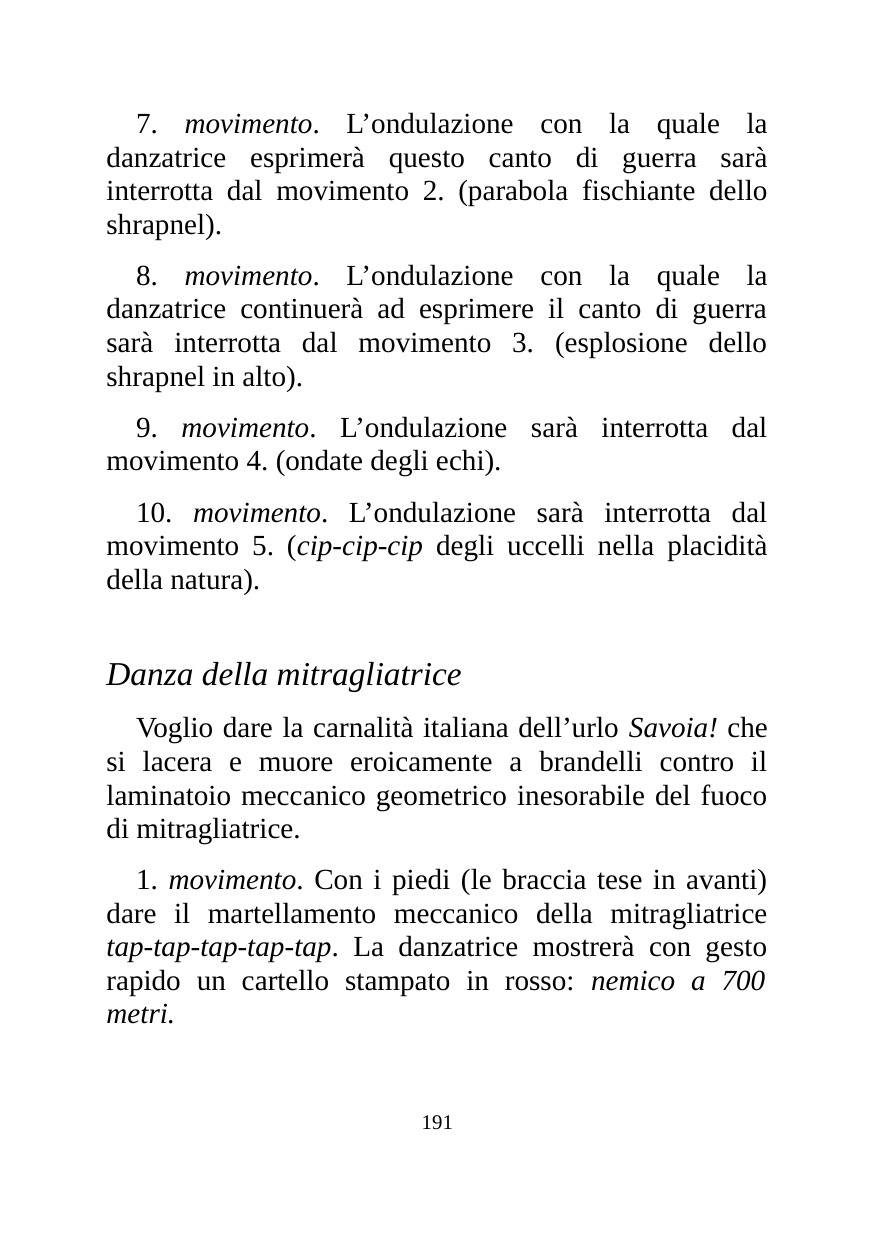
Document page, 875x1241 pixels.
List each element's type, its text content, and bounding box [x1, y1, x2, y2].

text Voglio dare la carnalità italiana dell’urlo Savoia! che si lacera e muore eroicamente a brandelli contro il laminatoio meccanico geometrico inesorabile del fuoco di mitragliatrice. [106, 711, 768, 845]
text 7. movimento. L’ondulazione con la quale la danzatrice esprimerà questo canto di guerra sarà interrotta dal movimento 2. (parabola fischiante dello shrapnel). [106, 106, 768, 240]
text 1. movimento. Con i piedi (le braccia tese in avanti) dare il martellamento meccanico della mitragliatrice tap-tap-tap-tap-tap. La danzatrice mostrerà con gesto rapido un cartello stampato in rosso: nemico a 700 metri. [106, 862, 768, 1030]
subtitle Danza della mitragliatrice [106, 654, 768, 693]
text 8. movimento. L’ondulazione con la quale la danzatrice continuerà ad esprimere il canto di guerra sarà interrotta dal movimento 3. (esplosione dello shrapnel in alto). [106, 258, 768, 392]
text 9. movimento. L’ondulazione sarà interrotta dal movimento 4. (ondate degli echi). [106, 410, 768, 477]
text 10. movimento. L’ondulazione sarà interrotta dal movimento 5. (cip-cip-cip degli uccelli nella placidità della natura). [106, 495, 768, 595]
